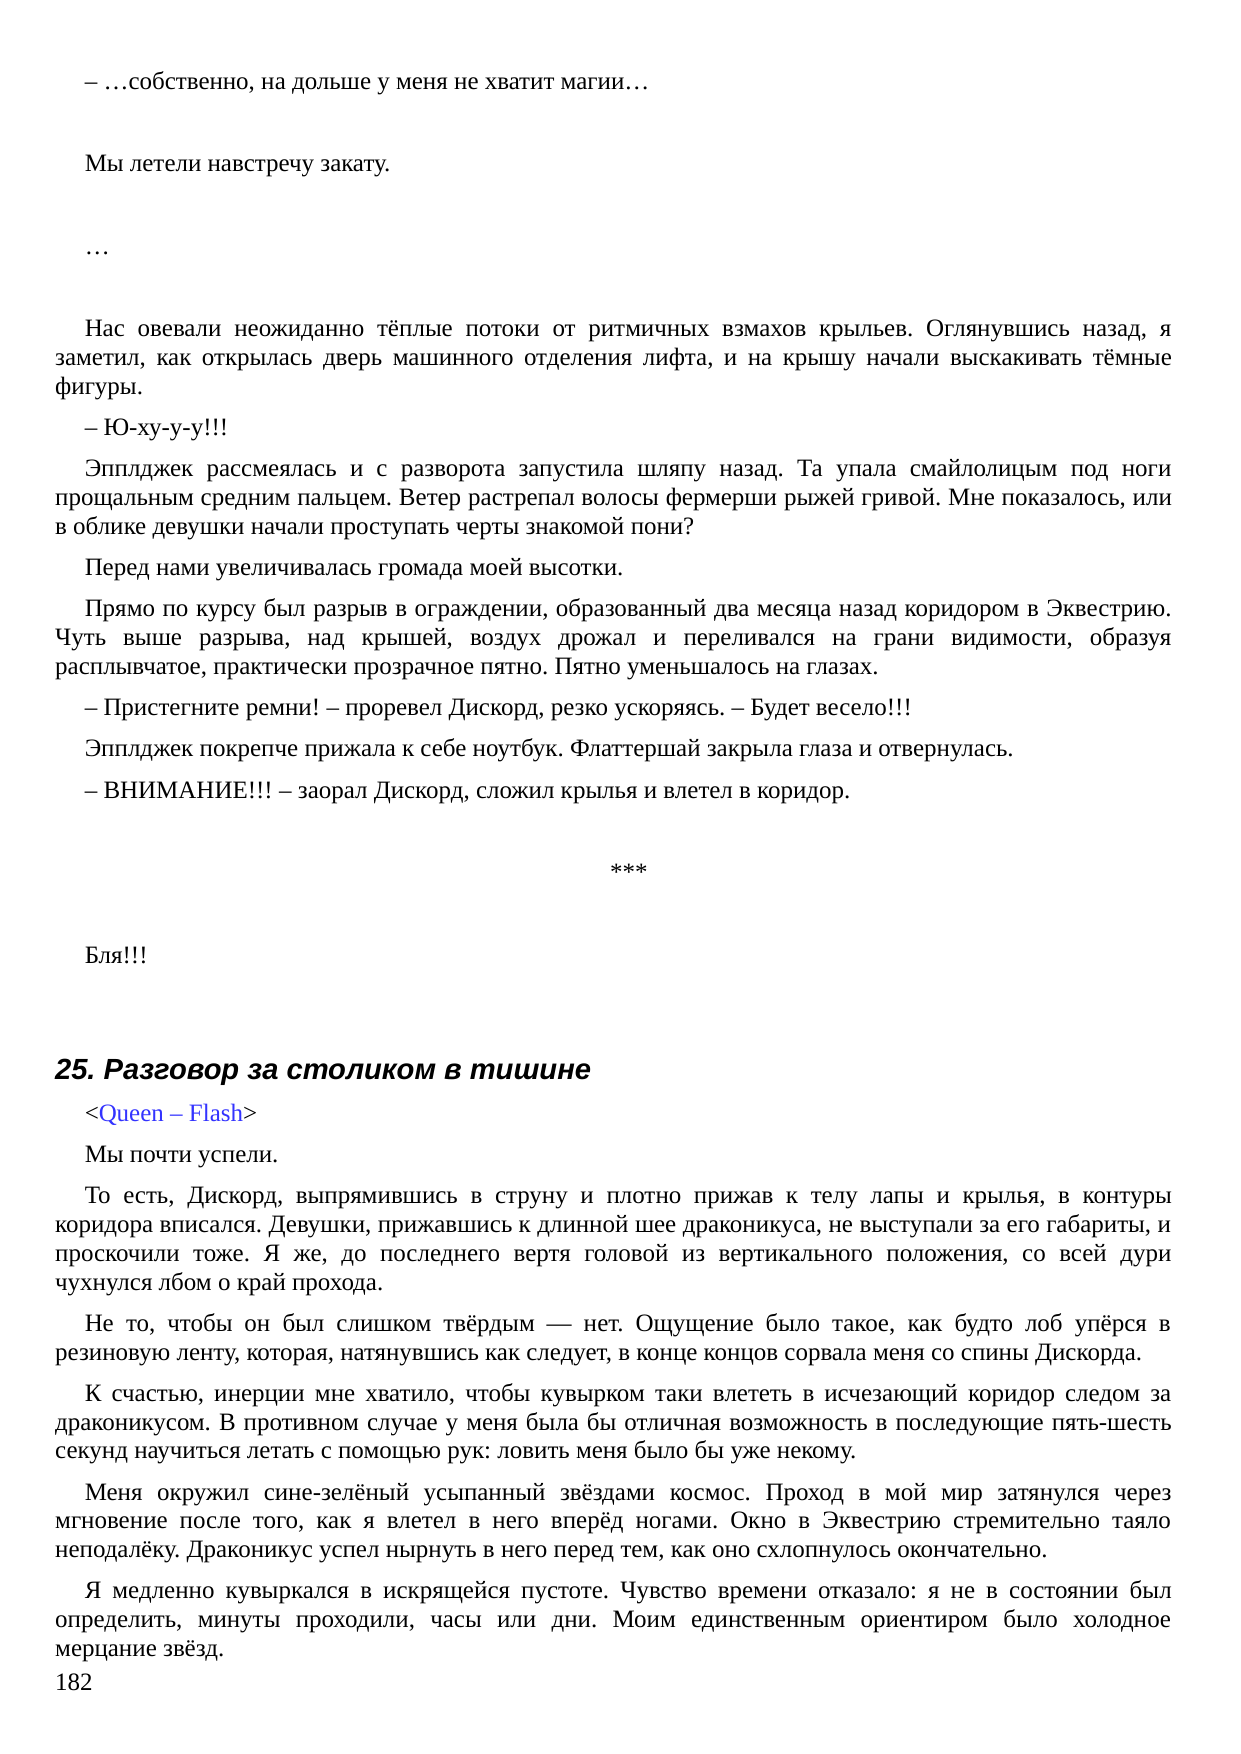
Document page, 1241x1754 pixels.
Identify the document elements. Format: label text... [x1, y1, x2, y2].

text … [55, 231, 1173, 260]
text Нас овевали неожиданно тёплые потоки от ритмичных взмахов крыльев. Оглянувшись назад, я заметил, как открылась дверь машинного отделения лифта, и на крышу начали выскакивать тёмные фигуры. [55, 313, 1173, 400]
text Не то, чтобы он был слишком твёрдым — нет. Ощущение было такое, как будто лоб упёрся в резиновую ленту, которая, натянувшись как следует, в конце концов сорвала меня со спины Дискорда. [55, 1308, 1173, 1366]
text Прямо по курсу был разрыв в ограждении, образованный два месяца назад коридором в Эквестрию. Чуть выше разрыва, над крышей, воздух дрожал и переливался на грани видимости, образуя расплывчатое, практически прозрачное пятно. Пятно уменьшалось на глазах. [55, 593, 1173, 680]
subtitle 25. Разговор за столиком в тишине [55, 1052, 1173, 1086]
text Меня окружил сине-зелёный усыпанный звёздами космос. Проход в мой мир затянулся через мгновение после того, как я влетел в него вперёд ногами. Окно в Эквестрию стремительно таяло неподалёку. Драконикус успел нырнуть в него перед тем, как оно схлопнулось окончательно. [55, 1477, 1173, 1563]
text – ВНИМАНИЕ!!! – заорал Дискорд, сложил крылья и влетел в коридор. [55, 775, 1173, 803]
text Мы почти успели. [55, 1139, 1173, 1168]
text Мы летели навстречу закату. [55, 148, 1173, 177]
text Перед нами увеличивалась громада моей высотки. [55, 552, 1173, 581]
text К счастью, инерции мне хватило, чтобы кувырком таки влететь в исчезающий коридор следом за драконикусом. В противном случае у меня была бы отличная возможность в последующие пять-шесть секунд научиться летать с помощью рук: ловить меня было бы уже некому. [55, 1378, 1173, 1464]
text – …собственно, на дольше у меня не хватит магии… [55, 66, 1173, 95]
text – Пристегните ремни! – проревел Дискорд, резко ускоряясь. – Будет весело!!! [55, 692, 1173, 721]
text То есть, Дискорд, выпрямившись в струну и плотно прижав к телу лапы и крылья, в контуры коридора вписался. Девушки, прижавшись к длинной шее драконикуса, не выступали за его габариты, и проскочили тоже. Я же, до последнего вертя головой из вертикального положения, со всей дури чухнулся лбом о край прохода. [55, 1181, 1173, 1296]
text Бля!!! [55, 940, 1173, 968]
text Эпплджек покрепче прижала к себе ноутбук. Флаттершай закрыла глаза и отвернулась. [55, 733, 1173, 762]
text Эпплджек рассмеялась и с разворота запустила шляпу назад. Та упала смайлолицым под ноги прощальным средним пальцем. Ветер растрепал волосы фермерши рыжей гривой. Мне показалось, или в облике девушки начали проступать черты знакомой пони? [55, 453, 1173, 540]
text *** [55, 857, 1173, 886]
text – Ю-ху-у-у!!! [55, 412, 1173, 441]
text Я медленно кувыркался в искрящейся пустоте. Чувство времени отказало: я не в состоянии был определить, минуты проходили, часы или дни. Моим единственным ориентиром было холодное мерцание звёзд. [55, 1576, 1173, 1662]
text <Queen – Flash> [55, 1098, 1173, 1127]
